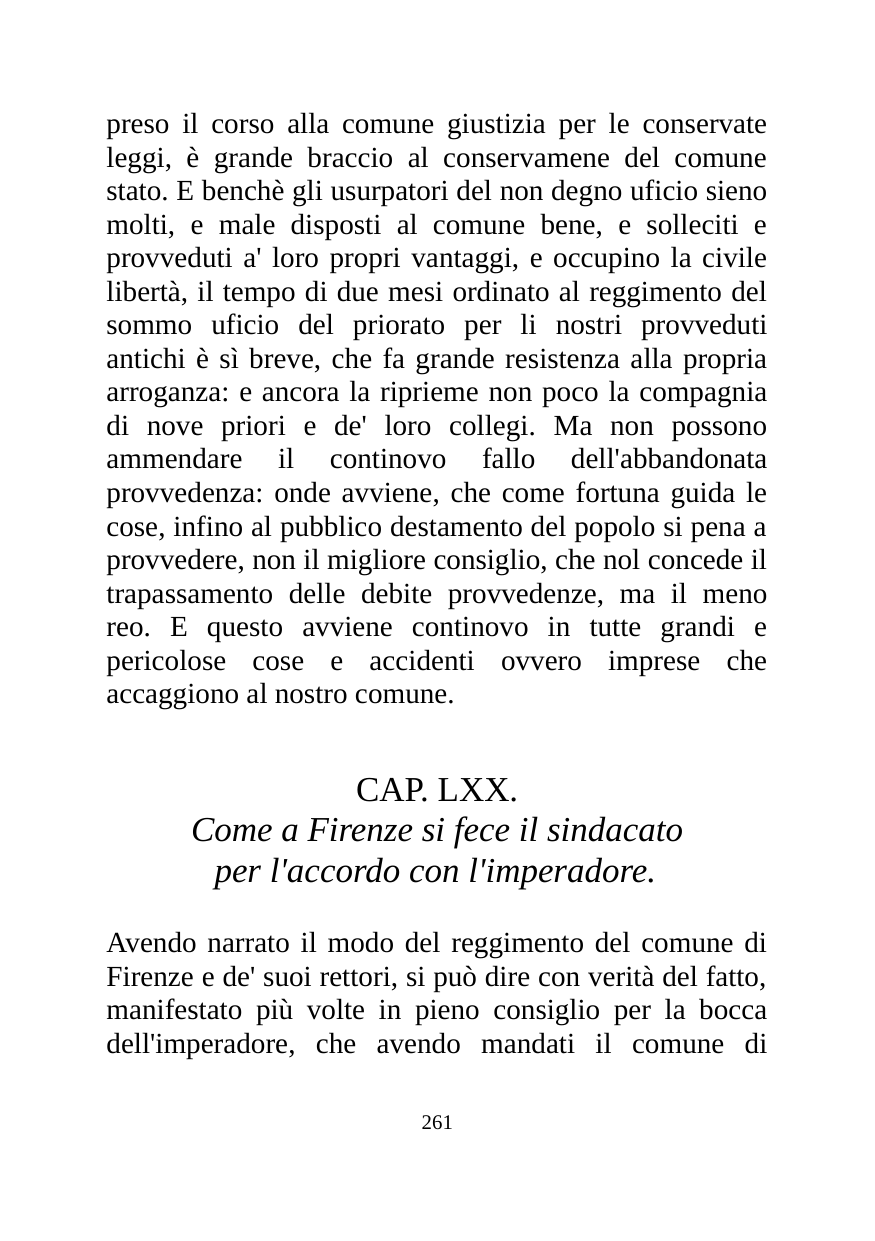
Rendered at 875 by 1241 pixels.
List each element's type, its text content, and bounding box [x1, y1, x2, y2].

subtitle CAP. LXX. Come a Firenze si fece il sindacato per l'accordo con l'imperadore. [106, 769, 768, 890]
text Avendo narrato il modo del reggimento del comune di Firenze e de' suoi rettori, si può dire con verità del fatto, manifestato più volte in pieno consiglio per la bocca dell'imperadore, che avendo mandati il comune di [106, 925, 768, 1059]
text preso il corso alla comune giustizia per le conservate leggi, è grande braccio al conservamene del comune stato. E benchè gli usurpatori del non degno uficio sieno molti, e male disposti al comune bene, e solleciti e provveduti a' loro propri vantaggi, e occupino la civile libertà, il tempo di due mesi ordinato al reggimento del sommo uficio del priorato per li nostri provveduti antichi è sì breve, che fa grande resistenza alla propria arroganza: e ancora la riprieme non poco la compagnia di nove priori e de' loro collegi. Ma non possono ammendare il continovo fallo dell'abbandonata provvedenza: onde avviene, che come fortuna guida le cose, infino al pubblico destamento del popolo si pena a provvedere, non il migliore consiglio, che nol concede il trapassamento delle debite provvedenze, ma il meno reo. E questo avviene continovo in tutte grandi e pericolose cose e accidenti ovvero imprese che accaggiono al nostro comune. [106, 106, 768, 710]
